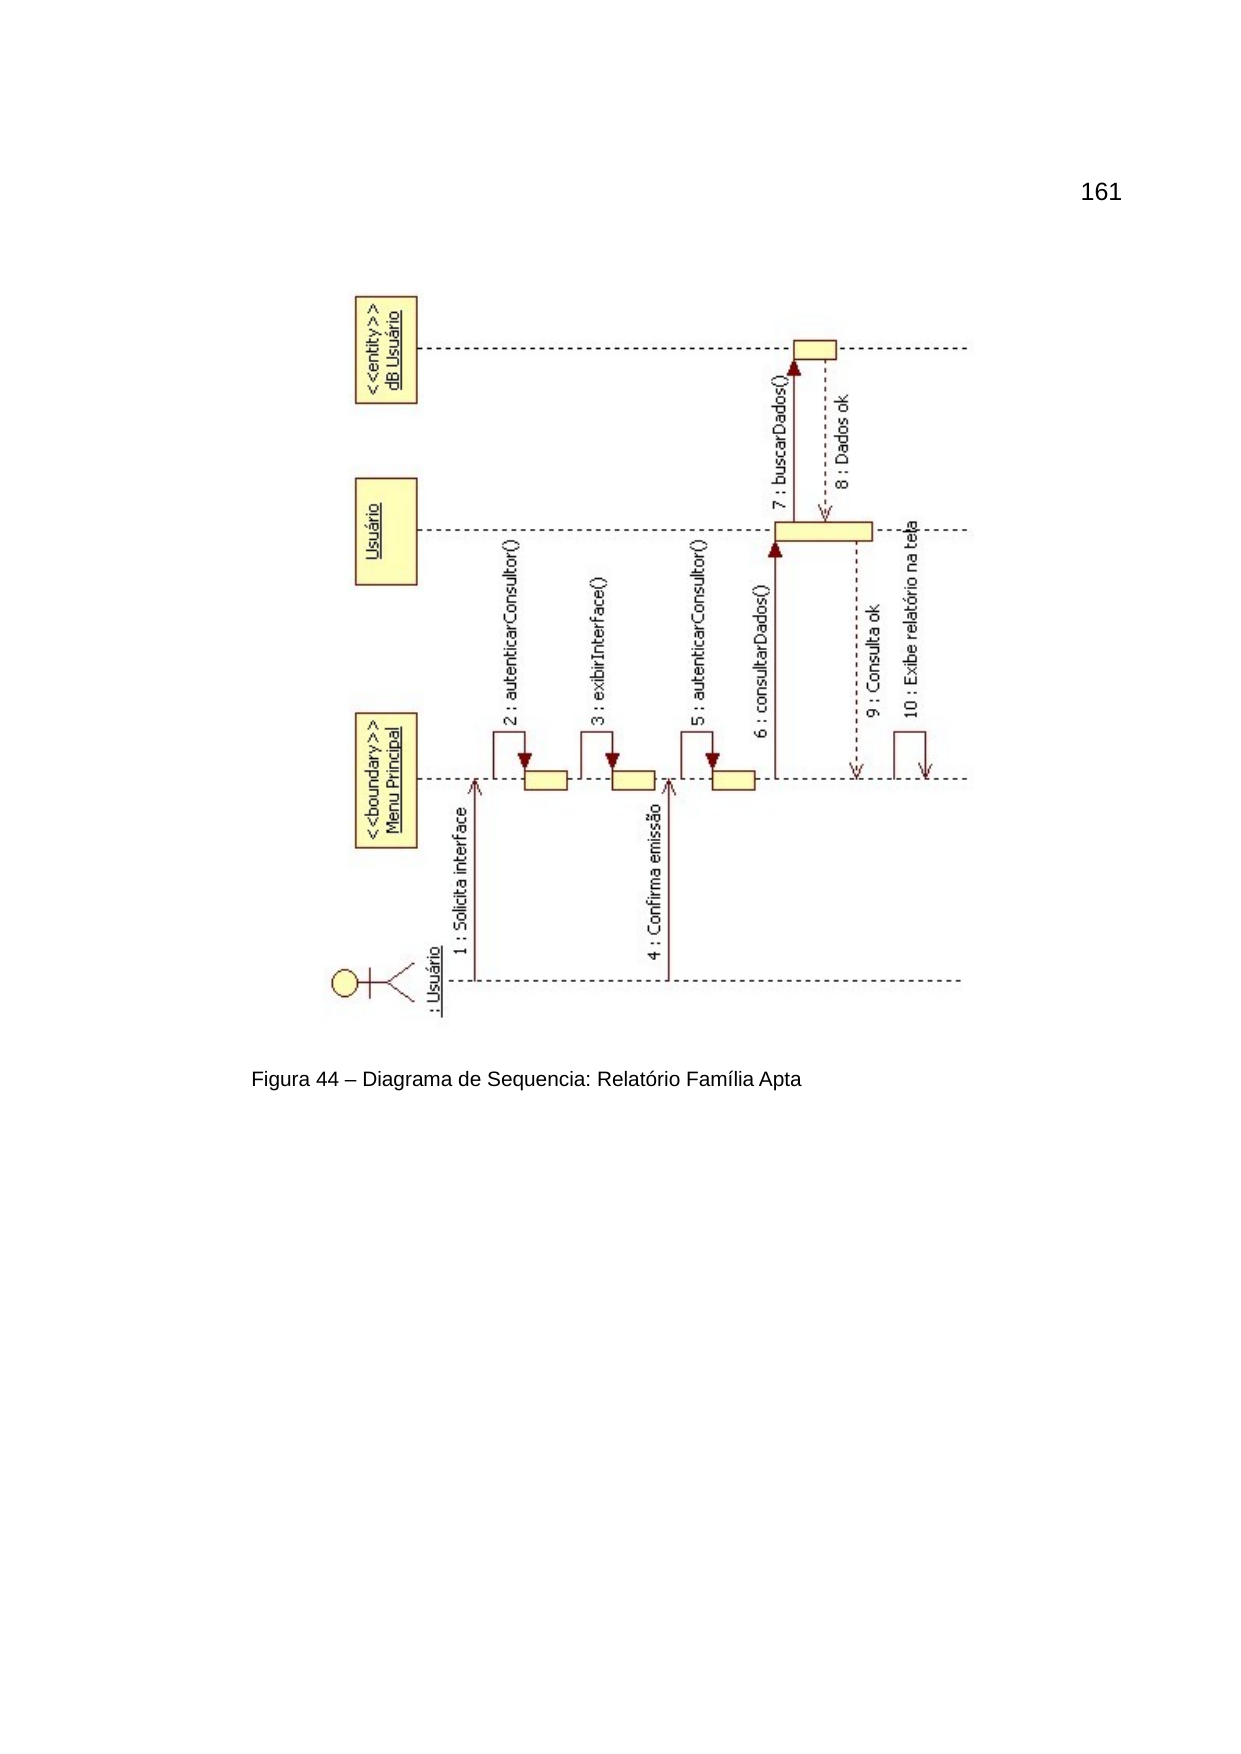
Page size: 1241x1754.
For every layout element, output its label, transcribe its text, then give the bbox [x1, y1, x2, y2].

text Figura 44 – Diagrama de Sequencia: Relatório Família Apta [177, 1068, 1122, 1091]
picture [299, 265, 1000, 1068]
